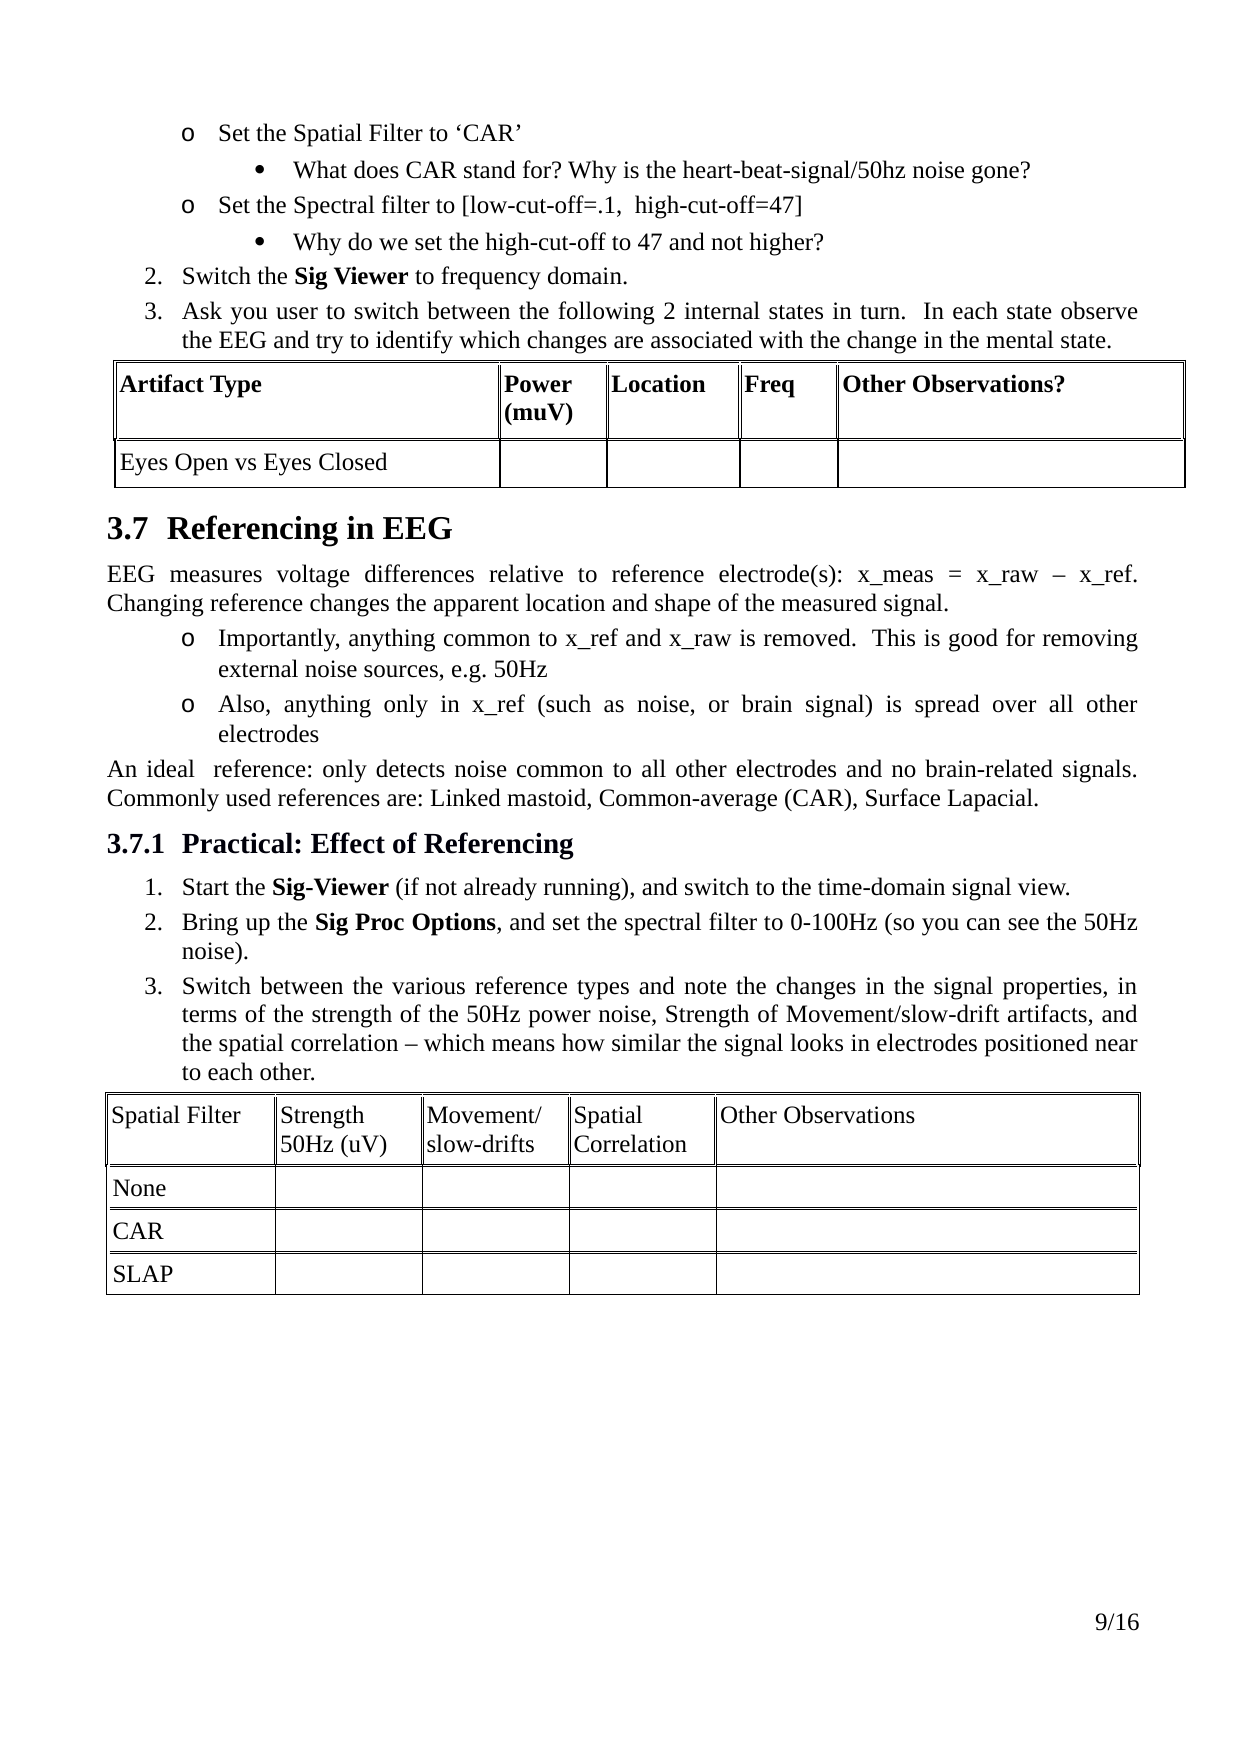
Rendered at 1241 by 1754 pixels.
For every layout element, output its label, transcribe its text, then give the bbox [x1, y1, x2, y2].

table_header Other Observations [716, 1095, 1138, 1164]
table_cell [570, 1167, 716, 1207]
table_header Location [607, 361, 740, 438]
table_cell [276, 1254, 422, 1294]
table_cell [570, 1210, 716, 1251]
table_cell [717, 1207, 1139, 1251]
table_header Freq [740, 361, 838, 438]
subtitle Practical: Effect of Referencing [107, 826, 1139, 860]
table_cell [570, 1254, 716, 1294]
list Also, anything only in x_ref (such as noise, or brain signal) is spread over all other electrodes [180, 689, 1139, 748]
list Ask you user to switch between the following 2 internal states in turn. In each state observe the EEG and try to identify which changes are associated with the change in the mental state. [144, 296, 1139, 354]
table_cell Eyes Open vs Eyes Closed [116, 438, 499, 487]
table_cell [608, 441, 739, 487]
list What does CAR stand for? Why is the heart-beat-signal/50hz noise gone? [255, 155, 1139, 184]
list Switch the Sig Viewer to frequency domain. [144, 261, 1139, 290]
table_header Movement/ slow-drifts [422, 1095, 569, 1164]
table_header Strength 50Hz (uV) [276, 1095, 422, 1164]
table_header Spatial Correlation [569, 1093, 716, 1164]
list Importantly, anything common to x_ref and x_raw is removed. This is good for removing external noise sources, e.g. 50Hz [180, 623, 1139, 683]
table_header Power (muV) [500, 363, 607, 438]
list Set the Spectral filter to [low-cut-off=.1, high-cut-off=47] [180, 190, 1139, 221]
list Switch between the various reference types and note the changes in the signal properties, in terms of the strength of the 50Hz power noise, Strength of Movement/slow-drift artifacts, and the spatial correlation – which means how similar the signal looks in electrodes positioned near to each other. [144, 971, 1139, 1086]
table_cell None [107, 1164, 275, 1207]
text An ideal reference: only detects noise common to all other electrodes and no brain-related signals. Commonly used references are: Linked mastoid, Common-average (CAR), Surface Lapacial. [107, 754, 1139, 812]
table_cell [276, 1167, 422, 1207]
subtitle Referencing in EEG [107, 509, 1139, 547]
table_header Other Observations? [838, 363, 1183, 438]
table_cell [423, 1254, 569, 1294]
table_header Spatial Filter [108, 1093, 276, 1164]
table_cell [276, 1210, 422, 1251]
table_cell [717, 1164, 1139, 1207]
table_cell SLAP [107, 1251, 275, 1294]
list Set the Spatial Filter to ‘CAR’ [180, 118, 1139, 149]
list Bring up the Sig Proc Options, and set the spectral filter to 0-100Hz (so you can see the 50Hz noise). [144, 907, 1139, 965]
table_cell CAR [107, 1207, 275, 1251]
list Why do we set the high-cut-off to 47 and not higher? [255, 227, 1139, 255]
table_cell [839, 438, 1184, 487]
table_cell [423, 1167, 569, 1207]
table_cell [501, 441, 606, 487]
text EEG measures voltage differences relative to reference electrode(s): x_meas = x_raw – x_ref. Changing reference changes the apparent location and shape of the measured signal. [107, 559, 1139, 617]
table_header Artifact Type [117, 361, 500, 438]
table_cell [741, 441, 837, 487]
list Start the Sig-Viewer (if not already running), and switch to the time-domain signal view. [144, 872, 1139, 901]
table_cell [423, 1210, 569, 1251]
table_cell [717, 1251, 1139, 1294]
